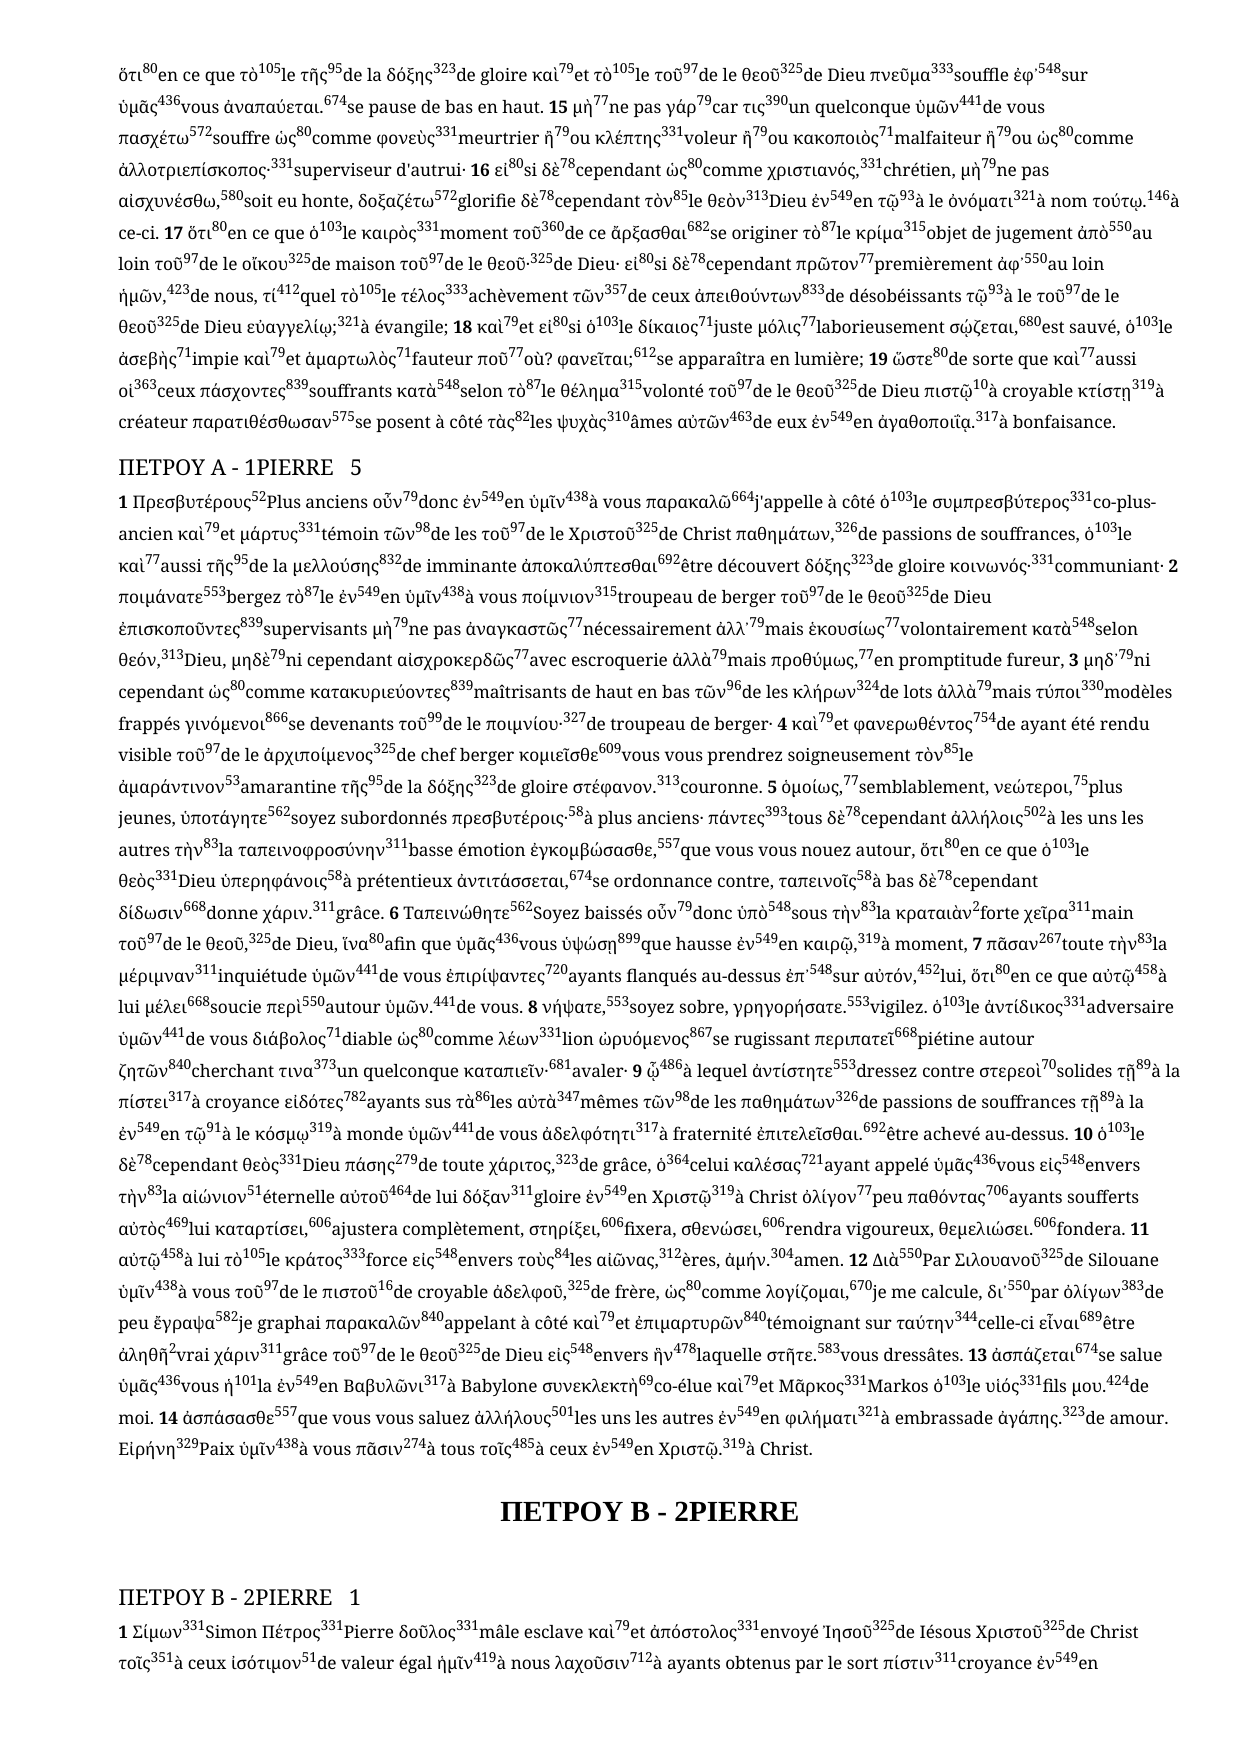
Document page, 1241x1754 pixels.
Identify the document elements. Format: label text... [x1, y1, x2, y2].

subtitle ΠΕΤΡΟΥ Β - 2PIERRE [118, 1494, 1181, 1528]
text 1 Χριστοῦ325de Christ οὖν79donc παθόντος716de ayant souffert σαρκὶ317à chair καὶ77aussi ὑμεῖς447vous τὴν83la αὐτὴν136même ἔννοιαν311intention ὁπλίσασθε,557que vous vous armez, ὅτι80en ce que ὁ364celui παθὼν721ayant souffert σαρκὶ317à chair πέπαυται648s'a pausé ἁμαρτίας323de faute 2 εἰς548envers τὸ348ce μηκέτι77ne pas plus ἀνθρώπων324de êtres humains ἐπιθυμίαις316à désirs en fureurs ἀλλὰ79mais θελήματι321à volonté θεοῦ325de Dieu τὸν85le ἐπίλοιπον53restant de surplus ἐν549en σαρκὶ317à chair βιῶσαι681exister χρόνον.313temps. 3 ἀρκετὸς47suffisant γὰρ79car ὁ103le παρεληλυθὼς783ayant passé à côté χρόνος331temps τὸ87le βούλημα315dessein τῶν98de les ἐθνῶν326de ethnies κατειργάσθαι687se avoir mis au travail complètement πεπορευμένους787se ayants allés ἐν549en ἀσελγείαις,316à luxures, ἐπιθυμίαις,316à désirs en fureurs, οἰνοφλυγίαις,316à ivrogneries, κώμοις,318à festins, πότοις318à beuveries καὶ79et ἀθεμίτοις7à illicites εἰδωλολατρίαις.316à idolâtries. 4 ἐν549en ᾧ488à lequel ξενίζονται679sont traités en étrangers μὴ77ne pas συντρεχόντων833de courants ensemble ὑμῶν441de vous εἰς548envers τὴν83la αὐτὴν344même τῆς95de la ἀσωτίας323de dissolution ἀνάχυσιν311effusion de bas en haut βλασφημοῦντες,839blasphémants, 5 οἳ497lesquels ἀποδώσουσιν605redonneront λόγον313discours τῷ352à celui ἑτοίμως77préparement ἔχοντι828à ayant κρῖναι681juger ζῶντας821vivants καὶ79et νεκρούς.52morts. 6 εἰς548envers τοῦτο348ce-ci γὰρ79car καὶ77aussi νεκροῖς58à morts εὐηγγελίσθη,600fut évangélisé, ἵνα80afin que κριθῶσιν910que soient jugé μὲν79certes κατὰ548selon ἀνθρώπους312êtres humains σαρκί,317à chair, ζῶσιν920que vivent δὲ78cependant κατὰ548selon θεὸν313Dieu πνεύματι.321à souffle. 7 Πάντων385de Tous δὲ78cependant τὸ105le τέλος333achèvement ἤγγικεν.642a approché. σωφρονήσατε553soyez sain d'émotion οὖν79donc καὶ79et νήψατε553soyez sobre εἰς548envers προσευχὰς310prières 8 πρὸ550d'avant πάντων385de tous τὴν83la εἰς548envers ἑαυτοὺς515vous-mêmes ἀγάπην311amour ἐκτενῆ2extensif ἔχοντες,839ayants, ὅτι80en ce que ἀγάπη329amour καλύπτει668couvre πλῆθος315multitude ἁμαρτιῶν,322de fautes, 9 φιλόξενοι46affectionnés aux étrangers εἰς548envers ἀλλήλους501les uns les autres ἄνευ552sans γογγυσμοῦ,325de murmure, 10 ἕκαστος390chacun καθὼς77de haut en bas comme ἔλαβεν586prit χάρισμα315don de grâce εἰς548envers ἑαυτοὺς515vous-mêmes αὐτὸ454lui διακονοῦντες839servants ὡς80comme καλοὶ21beaux οἰκονόμοι330légistes de maison ποικίλης14de diverse χάριτος323de grâce θεοῦ.325de Dieu. 11 εἴ80si τις390un quelconque λαλεῖ,668bavarde, ὡς80comme λόγια314logions θεοῦ·325de Dieu· εἴ80si τις390un quelconque διακονεῖ,668sert, ὡς80comme ἐξ550hors ἰσχύος323de ténacité ἧς490de laquelle χορηγεῖ668fournit comme chorège ὁ103le θεός,331Dieu, ἵνα80afin que ἐν549en πᾶσιν379à tous δοξάζηται932que soit glorifié ὁ103le θεὸς331Dieu διὰ550par Ἰησοῦ325de Iésous Χριστοῦ325de Christ ᾧ486à lequel ἐστιν668est ἡ101la δόξα329gloire καὶ79et τὸ105le κράτος333force εἰς548envers τοὺς84les αἰῶνας312ères τῶν96de les αἰώνων,324de ères, ἀμήν.304amen. 12 Ἀγαπητοί,75Aimés, μὴ79ne pas ξενίζεσθε577soyez traités en étrangers τῇ89à la ἐν549en ὑμῖν438à vous πυρώσει317à enflammement πρὸς548vers πειρασμὸν313tentation ὑμῖν438à vous γινομένῃ853à se devenante ὡς80comme ξένου67de étranger ὑμῖν438à vous συμβαίνοντος,836de arrivant avec, 13 ἀλλὰ79mais καθὸ77selon que κοινωνεῖτε665vous communiez τοῖς92à les τοῦ97de le Χριστοῦ325de Christ παθήμασιν,320à passions de souffrances, χαίρετε,569soyez de joie, ἵνα80afin que καὶ77aussi ἐν549en τῇ89à la ἀποκαλύψει317à découverte τῆς95de la δόξης323de gloire αὐτοῦ464de lui χαρῆτε908que vous soyez été de joie ἀγαλλιώμενοι.866se exultants. 14 εἰ80si ὀνειδίζεσθε677vous êtes réprouvés ἐν549en ὀνόματι321à nom Χριστοῦ,325de Christ, μακάριοι,70bienheureux, ὅτι80en ce que τὸ105le τῆς95de la δόξης323de gloire καὶ79et τὸ105le τοῦ97de le θεοῦ325de Dieu πνεῦμα333souffle ἐφ᾽548sur ὑμᾶς436vous ἀναπαύεται.674se pause de bas en haut. 15 μὴ77ne pas γάρ79car τις390un quelconque ὑμῶν441de vous πασχέτω572souffre ὡς80comme φονεὺς331meurtrier ἢ79ou κλέπτης331voleur ἢ79ou κακοποιὸς71malfaiteur ἢ79ou ὡς80comme ἀλλοτριεπίσκοπος·331superviseur d'autrui· 16 εἰ80si δὲ78cependant ὡς80comme χριστιανός,331chrétien, μὴ79ne pas αἰσχυνέσθω,580soit eu honte, δοξαζέτω572glorifie δὲ78cependant τὸν85le θεὸν313Dieu ἐν549en τῷ93à le ὀνόματι321à nom τούτῳ.146à ce-ci. 17 ὅτι80en ce que ὁ103le καιρὸς331moment τοῦ360de ce ἄρξασθαι682se originer τὸ87le κρίμα315objet de jugement ἀπὸ550au loin τοῦ97de le οἴκου325de maison τοῦ97de le θεοῦ·325de Dieu· εἰ80si δὲ78cependant πρῶτον77premièrement ἀφ᾽550au loin ἡμῶν,423de nous, τί412quel τὸ105le τέλος333achèvement τῶν357de ceux ἀπειθούντων833de désobéissants τῷ93à le τοῦ97de le θεοῦ325de Dieu εὐαγγελίῳ;321à évangile; 18 καὶ79et εἰ80si ὁ103le δίκαιος71juste μόλις77laborieusement σῴζεται,680est sauvé, ὁ103le ἀσεβὴς71impie καὶ79et ἁμαρτωλὸς71fauteur ποῦ77où? φανεῖται;612se apparaîtra en lumière; 19 ὥστε80de sorte que καὶ77aussi οἱ363ceux πάσχοντες839souffrants κατὰ548selon τὸ87le θέλημα315volonté τοῦ97de le θεοῦ325de Dieu πιστῷ10à croyable κτίστῃ319à créateur παρατιθέσθωσαν575se posent à côté τὰς82les ψυχὰς310âmes αὐτῶν463de eux ἐν549en ἀγαθοποιΐᾳ.317à bonfaisance. [118, 59, 1181, 434]
text ΠΕΤΡΟΥ Α - 1PIERRE 5 [118, 452, 1181, 482]
text ΠΕΤΡΟΥ Β - 2PIERRE 1 [118, 1582, 1181, 1611]
text 1 Πρεσβυτέρους52Plus anciens οὖν79donc ἐν549en ὑμῖν438à vous παρακαλῶ664j'appelle à côté ὁ103le συμπρεσβύτερος331co-plus-ancien καὶ79et μάρτυς331témoin τῶν98de les τοῦ97de le Χριστοῦ325de Christ παθημάτων,326de passions de souffrances, ὁ103le καὶ77aussi τῆς95de la μελλούσης832de imminante ἀποκαλύπτεσθαι692être découvert δόξης323de gloire κοινωνός·331communiant· 2 ποιμάνατε553bergez τὸ87le ἐν549en ὑμῖν438à vous ποίμνιον315troupeau de berger τοῦ97de le θεοῦ325de Dieu ἐπισκοποῦντες839supervisants μὴ79ne pas ἀναγκαστῶς77nécessairement ἀλλ᾽79mais ἑκουσίως77volontairement κατὰ548selon θεόν,313Dieu, μηδὲ79ni cependant αἰσχροκερδῶς77avec escroquerie ἀλλὰ79mais προθύμως,77en promptitude fureur, 3 μηδ᾽79ni cependant ὡς80comme κατακυριεύοντες839maîtrisants de haut en bas τῶν96de les κλήρων324de lots ἀλλὰ79mais τύποι330modèles frappés γινόμενοι866se devenants τοῦ99de le ποιμνίου·327de troupeau de berger· 4 καὶ79et φανερωθέντος754de ayant été rendu visible τοῦ97de le ἀρχιποίμενος325de chef berger κομιεῖσθε609vous vous prendrez soigneusement τὸν85le ἀμαράντινον53amarantine τῆς95de la δόξης323de gloire στέφανον.313couronne. 5 ὁμοίως,77semblablement, νεώτεροι,75plus jeunes, ὑποτάγητε562soyez subordonnés πρεσβυτέροις·58à plus anciens· πάντες393tous δὲ78cependant ἀλλήλοις502à les uns les autres τὴν83la ταπεινοφροσύνην311basse émotion ἐγκομβώσασθε,557que vous vous nouez autour, ὅτι80en ce que ὁ103le θεὸς331Dieu ὑπερηφάνοις58à prétentieux ἀντιτάσσεται,674se ordonnance contre, ταπεινοῖς58à bas δὲ78cependant δίδωσιν668donne χάριν.311grâce. 6 Ταπεινώθητε562Soyez baissés οὖν79donc ὑπὸ548sous τὴν83la κραταιὰν2forte χεῖρα311main τοῦ97de le θεοῦ,325de Dieu, ἵνα80afin que ὑμᾶς436vous ὑψώσῃ899que hausse ἐν549en καιρῷ,319à moment, 7 πᾶσαν267toute τὴν83la μέριμναν311inquiétude ὑμῶν441de vous ἐπιρίψαντες720ayants flanqués au-dessus ἐπ᾽548sur αὐτόν,452lui, ὅτι80en ce que αὐτῷ458à lui μέλει668soucie περὶ550autour ὑμῶν.441de vous. 8 νήψατε,553soyez sobre, γρηγορήσατε.553vigilez. ὁ103le ἀντίδικος331adversaire ὑμῶν441de vous διάβολος71diable ὡς80comme λέων331lion ὠρυόμενος867se rugissant περιπατεῖ668piétine autour ζητῶν840cherchant τινα373un quelconque καταπιεῖν·681avaler· 9 ᾧ486à lequel ἀντίστητε553dressez contre στερεοὶ70solides τῇ89à la πίστει317à croyance εἰδότες782ayants sus τὰ86les αὐτὰ347mêmes τῶν98de les παθημάτων326de passions de souffrances τῇ89à la ἐν549en τῷ91à le κόσμῳ319à monde ὑμῶν441de vous ἀδελφότητι317à fraternité ἐπιτελεῖσθαι.692être achevé au-dessus. 10 ὁ103le δὲ78cependant θεὸς331Dieu πάσης279de toute χάριτος,323de grâce, ὁ364celui καλέσας721ayant appelé ὑμᾶς436vous εἰς548envers τὴν83la αἰώνιον51éternelle αὐτοῦ464de lui δόξαν311gloire ἐν549en Χριστῷ319à Christ ὀλίγον77peu παθόντας706ayants soufferts αὐτὸς469lui καταρτίσει,606ajustera complètement, στηρίξει,606fixera, σθενώσει,606rendra vigoureux, θεμελιώσει.606fondera. 11 αὐτῷ458à lui τὸ105le κράτος333force εἰς548envers τοὺς84les αἰῶνας,312ères, ἀμήν.304amen. 12 Διὰ550Par Σιλουανοῦ325de Silouane ὑμῖν438à vous τοῦ97de le πιστοῦ16de croyable ἀδελφοῦ,325de frère, ὡς80comme λογίζομαι,670je me calcule, δι᾽550par ὀλίγων383de peu ἔγραψα582je graphai παρακαλῶν840appelant à côté καὶ79et ἐπιμαρτυρῶν840témoignant sur ταύτην344celle-ci εἶναι689être ἀληθῆ2vrai χάριν311grâce τοῦ97de le θεοῦ325de Dieu εἰς548envers ἣν478laquelle στῆτε.583vous dressâtes. 13 ἀσπάζεται674se salue ὑμᾶς436vous ἡ101la ἐν549en Βαβυλῶνι317à Babylone συνεκλεκτὴ69co-élue καὶ79et Μᾶρκος331Markos ὁ103le υἱός331fils μου.424de moi. 14 ἀσπάσασθε557que vous vous saluez ἀλλήλους501les uns les autres ἐν549en φιλήματι321à embrassade ἀγάπης.323de amour. Εἰρήνη329Paix ὑμῖν438à vous πᾶσιν274à tous τοῖς485à ceux ἐν549en Χριστῷ.319à Christ. [118, 487, 1181, 1461]
